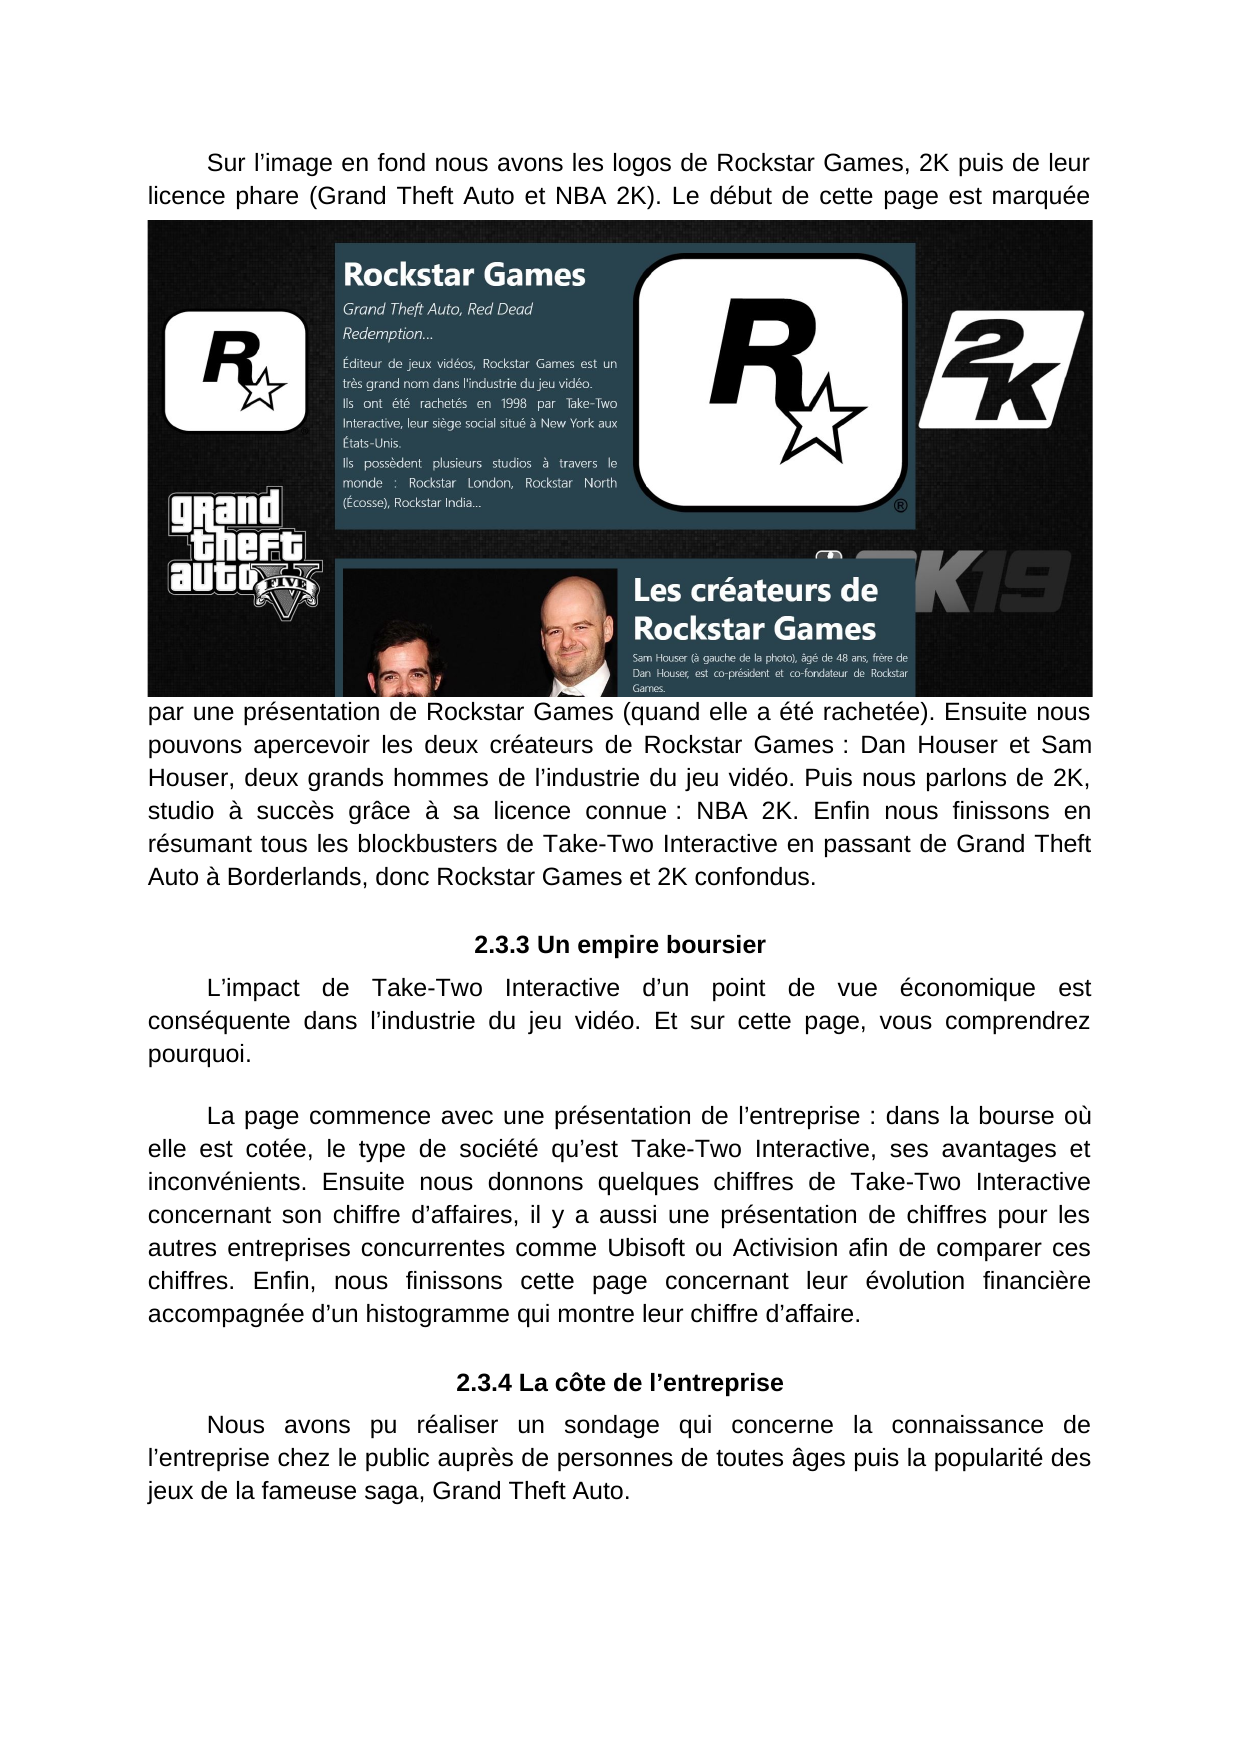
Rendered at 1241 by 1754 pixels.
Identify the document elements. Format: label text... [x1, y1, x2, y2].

text La page commence avec une présentation de l’entreprise : dans la bourse où elle est cotée, le type de société qu’est Take-Two Interactive, ses avantages et inconvénients. Ensuite nous donnons quelques chiffres de Take-Two Interactive concernant son chiffre d’affaires, il y a aussi une présentation de chiffres pour les autres entreprises concurrentes comme Ubisoft ou Activision afin de comparer ces chiffres. Enfin, nous finissons cette page concernant leur évolution financière accompagnée d’un histogramme qui montre leur chiffre d’affaire. [148, 1101, 1093, 1328]
text Sur l’image en fond nous avons les logos de Rockstar Games, 2K puis de leur licence phare (Grand Theft Auto et NBA 2K). Le début de cette page est marquée [148, 148, 1093, 220]
picture [147, 220, 1093, 697]
text Nous avons pu réaliser un sondage qui concerne la connaissance de l’entreprise chez le public auprès de personnes de toutes âges puis la popularité des jeux de la fameuse saga, Grand Theft Auto. [148, 1410, 1093, 1505]
subtitle La côte de l’entreprise [159, 1368, 1081, 1396]
text par une présentation de Rockstar Games (quand elle a été rachetée). Ensuite nous pouvons apercevoir les deux créateurs de Rockstar Games : Dan Houser et Sam Houser, deux grands hommes de l’industrie du jeu vidéo. Puis nous parlons de 2K, studio à succès grâce à sa licence connue : NBA 2K. Enfin nous finissons en résumant tous les blockbusters de Take-Two Interactive en passant de Grand Theft Auto à Borderlands, donc Rockstar Games et 2K confondus. [148, 697, 1093, 890]
subtitle Un empire boursier [159, 930, 1081, 959]
text L’impact de Take-Two Interactive d’un point de vue économique est conséquente dans l’industrie du jeu vidéo. Et sur cette page, vous comprendrez pourquoi. [148, 973, 1093, 1067]
